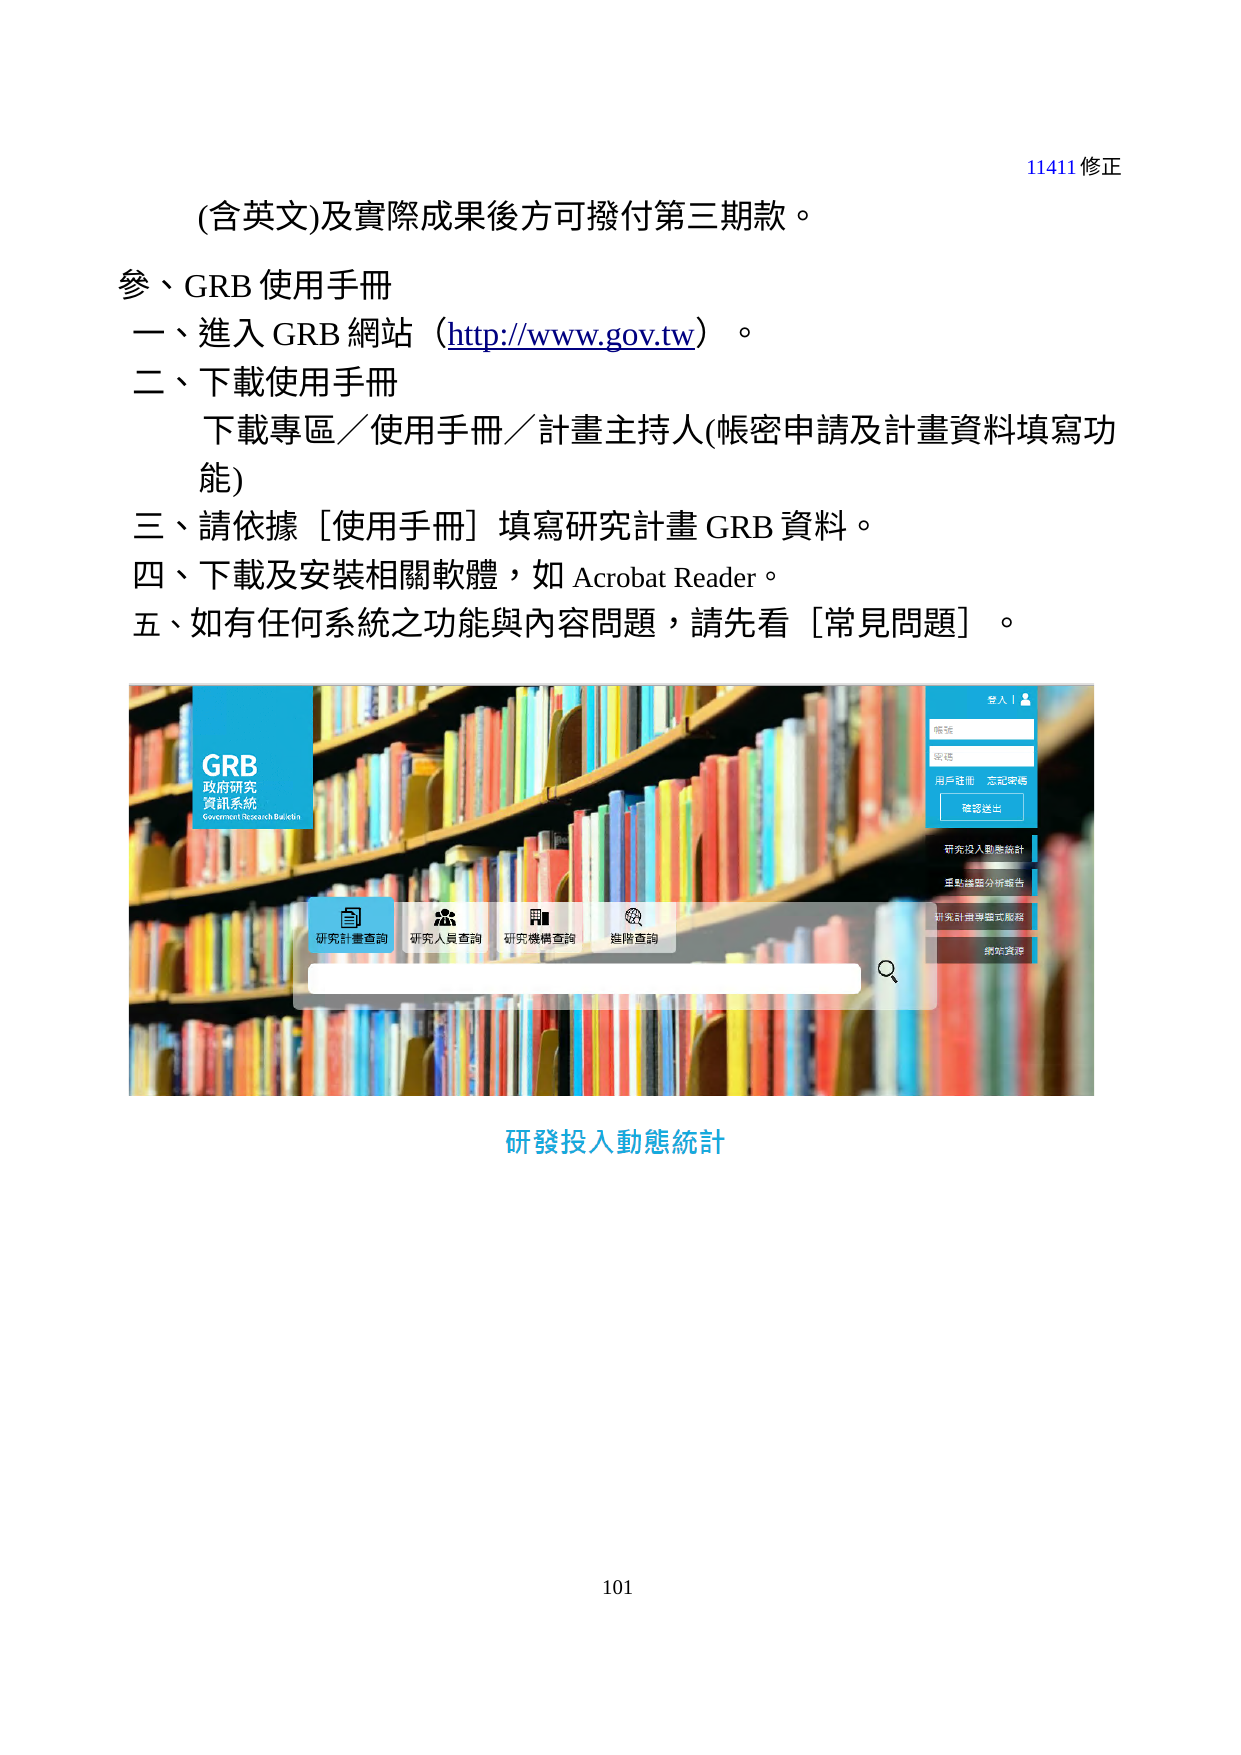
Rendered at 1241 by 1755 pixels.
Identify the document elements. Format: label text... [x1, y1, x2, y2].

text (含英文)及實際成果後方可撥付第三期款。 [129, 190, 1117, 238]
text 一、進入GRB網站（http://www.gov.tw）。 [132, 307, 1117, 355]
text 參、GRB使用手冊 [117, 259, 1117, 307]
text 三、請依據［使用手冊］填寫研究計畫GRB資料。 [132, 500, 1117, 548]
text 下載專區／使用手冊／計畫主持人(帳密申請及計畫資料填寫功能) [199, 404, 1117, 500]
text 二、下載使用手冊 [132, 355, 1117, 404]
text 四、下載及安裝相關軟體，如Acrobat Reader。 [132, 548, 1117, 597]
text 五、如有任何系統之功能與內容問題，請先看［常見問題］。 [132, 597, 1117, 645]
